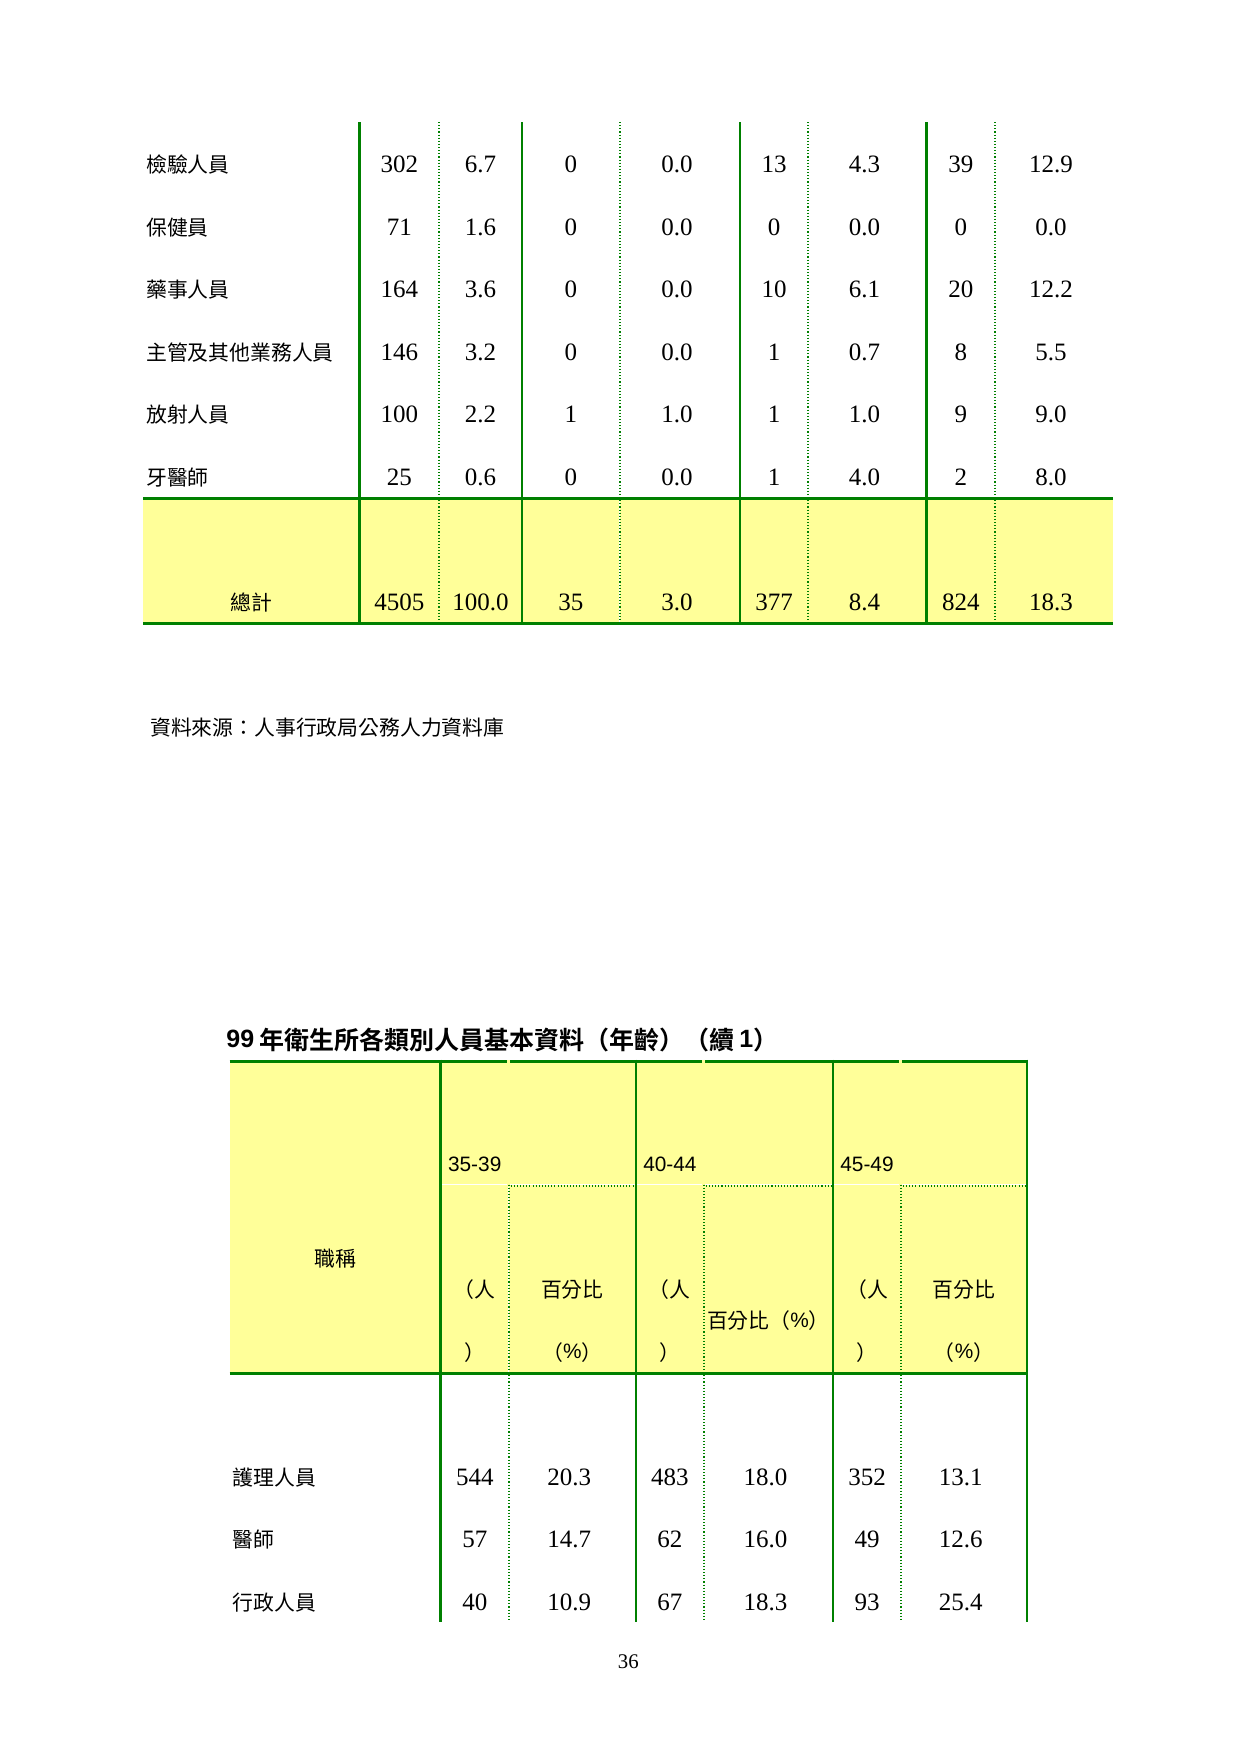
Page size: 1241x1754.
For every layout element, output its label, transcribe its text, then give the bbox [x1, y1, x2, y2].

table_cell 百分比（%） [901, 1185, 1026, 1372]
table_cell 62 [637, 1497, 704, 1559]
table_cell 9.0 [995, 372, 1113, 434]
table_cell 824 [928, 500, 995, 622]
table_cell 93 [834, 1560, 901, 1622]
table_cell 1 [741, 372, 808, 434]
table_cell 13 [741, 122, 808, 184]
table_cell 4505 [361, 500, 439, 622]
table_cell 12.9 [995, 122, 1113, 184]
table_cell 13.1 [901, 1375, 1026, 1497]
table_cell 8.0 [995, 435, 1113, 497]
table_cell 0 [741, 185, 808, 247]
table_cell 藥事人員 [143, 247, 358, 309]
table_cell 3.0 [620, 500, 739, 622]
table_cell 0.0 [620, 247, 739, 309]
table_header [902, 1063, 1026, 1184]
table_cell 行政人員 [230, 1560, 439, 1622]
table_cell 483 [637, 1375, 704, 1497]
table_cell 0 [928, 185, 995, 247]
table_cell 保健員 [143, 185, 358, 247]
table_cell 2.2 [439, 372, 521, 434]
table_cell 放射人員 [143, 372, 358, 434]
table_cell 20.3 [509, 1375, 635, 1497]
table_cell 10 [741, 247, 808, 309]
table_cell 67 [637, 1560, 704, 1622]
table_cell 10.9 [509, 1560, 635, 1622]
table_cell （人） [637, 1185, 704, 1372]
table_cell 18.3 [704, 1560, 832, 1622]
table_cell 1.0 [808, 372, 925, 434]
table_cell 0.0 [620, 122, 739, 184]
table_cell 71 [361, 185, 439, 247]
table_cell 14.7 [509, 1497, 635, 1559]
table_cell 6.1 [808, 247, 925, 309]
table_cell 1.6 [439, 185, 521, 247]
table_cell 5.5 [995, 310, 1113, 372]
table_cell 100 [361, 372, 439, 434]
table_cell 0.6 [439, 435, 521, 497]
table_cell 0 [523, 310, 619, 372]
table_cell 醫師 [230, 1497, 439, 1559]
table_header [705, 1063, 832, 1184]
table_cell 1 [523, 372, 619, 434]
table_cell 12.6 [901, 1497, 1026, 1559]
table_header 35-39 [442, 1063, 507, 1184]
table_cell 0 [523, 185, 619, 247]
table_cell 主管及其他業務人員 [143, 310, 358, 372]
table_cell 1.0 [620, 372, 739, 434]
table_cell 12.2 [995, 247, 1113, 309]
table_cell 6.7 [439, 122, 521, 184]
table_cell 1 [741, 310, 808, 372]
table_cell 100.0 [439, 500, 521, 622]
table_cell 百分比（%） [509, 1185, 635, 1372]
table_cell 0.0 [620, 310, 739, 372]
table_cell 25 [361, 435, 439, 497]
table_cell 牙醫師 [143, 435, 358, 497]
table_cell 2 [928, 435, 995, 497]
table_cell 25.4 [901, 1560, 1026, 1622]
table_cell 檢驗人員 [143, 122, 358, 184]
table_cell 40 [442, 1560, 508, 1622]
table_header 45-49 [834, 1063, 899, 1184]
table_cell 百分比（%） [704, 1185, 832, 1372]
table_cell 377 [741, 500, 808, 622]
table_header 職稱 [230, 1063, 439, 1372]
table_cell 4.3 [808, 122, 925, 184]
table_cell 0.0 [620, 185, 739, 247]
table_cell 0.0 [620, 435, 739, 497]
table_cell 0 [523, 247, 619, 309]
table_cell 352 [834, 1375, 901, 1497]
table_cell 3.6 [439, 247, 521, 309]
table_cell 544 [442, 1375, 508, 1497]
table_cell 18.3 [995, 500, 1113, 622]
table_cell 16.0 [704, 1497, 832, 1559]
table_cell 4.0 [808, 435, 925, 497]
table_cell 9 [928, 372, 995, 434]
table_cell （人） [834, 1185, 901, 1372]
table_cell 8.4 [808, 500, 925, 622]
table_cell 302 [361, 122, 439, 184]
table_cell 20 [928, 247, 995, 309]
table_cell 3.2 [439, 310, 521, 372]
table_cell 0.0 [808, 185, 925, 247]
table_header 40-44 [637, 1063, 702, 1184]
table_cell 0 [523, 435, 619, 497]
table_cell 8 [928, 310, 995, 372]
table_cell 18.0 [704, 1375, 832, 1497]
text 99年衛生所各類別人員基本資料（年齡）（續1） [150, 997, 1106, 1059]
table_cell 護理人員 [230, 1375, 439, 1497]
table_cell 164 [361, 247, 439, 309]
table_cell 146 [361, 310, 439, 372]
table_cell 1 [741, 435, 808, 497]
table_cell 57 [442, 1497, 508, 1559]
table_cell 39 [928, 122, 995, 184]
table_cell 49 [834, 1497, 901, 1559]
table_header [510, 1063, 635, 1184]
table_cell （人） [442, 1185, 508, 1372]
table_cell 0.0 [995, 185, 1113, 247]
table_cell 0 [523, 122, 619, 184]
text 資料來源：人事行政局公務人力資料庫 [150, 684, 1106, 747]
table_cell 0.7 [808, 310, 925, 372]
table_cell 35 [523, 500, 619, 622]
table_cell 總計 [143, 500, 358, 622]
